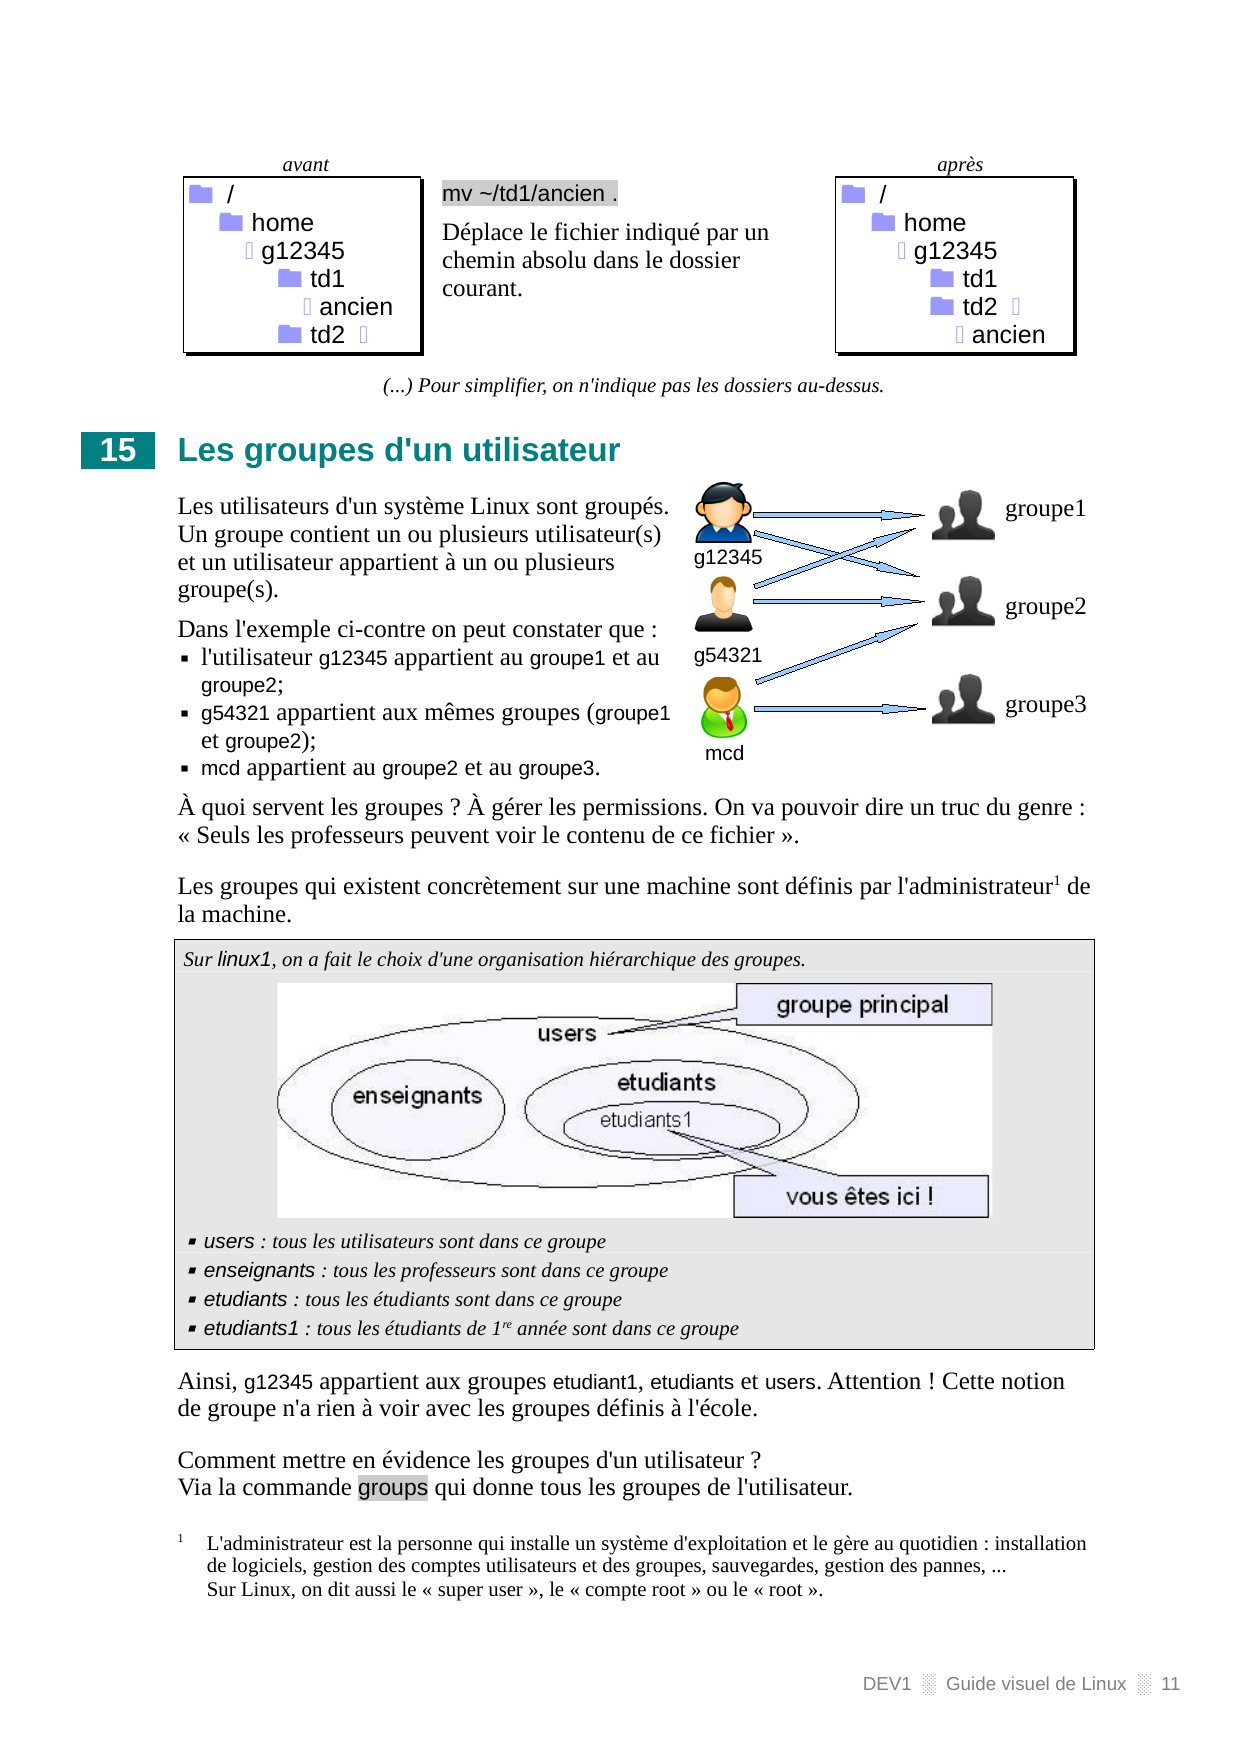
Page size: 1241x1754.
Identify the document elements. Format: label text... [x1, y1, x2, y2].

list etudiants1 : tous les étudiants de 1re année sont dans ce groupe [175, 1308, 1094, 1349]
text [755, 667, 932, 690]
text Les groupes qui existent concrètement sur une machine sont définis par l'administrateur de la machine. [177, 872, 1093, 927]
text [693, 765, 1116, 779]
list users : tous les utilisateurs sont dans ce groupe [175, 974, 1094, 1250]
picture [693, 482, 754, 543]
picture [932, 568, 995, 632]
text [851, 545, 1116, 569]
text g54321 [693, 643, 854, 667]
text À quoi servent les groupes ? À gérer les permissions. On va pouvoir dire un truc du genre : « Seuls les professeurs peuvent voir le contenu de ce fichier ». [177, 793, 1093, 848]
text Comment mettre en évidence les groupes d'un utilisateur ? Via la commande groups qui donne tous les groupes de l'utilisateur. [177, 1446, 1093, 1501]
text Ainsi, g12345 appartient aux groupes etudiant1, etudiants et users. Attention ! Cette notion de groupe n'a rien à voir avec les groupes définis à l'école. [177, 1367, 1093, 1422]
text groupe2 [995, 592, 1116, 620]
list mcd appartient au groupe2 et au groupe3. [177, 753, 1093, 781]
text [754, 494, 932, 522]
table_header mv ~/td1/ancien . Déplace le fichier indiqué par un chemin absolu dans le dossier courant. [436, 148, 829, 362]
text [814, 545, 859, 552]
text mcd [693, 741, 1116, 765]
list etudiants : tous les étudiants sont dans ce groupe [175, 1279, 1094, 1308]
text groupe3 [995, 690, 1116, 718]
list g54321 appartient aux mêmes groupes (groupe1 et groupe2); [177, 698, 693, 753]
picture [277, 983, 993, 1218]
picture [693, 677, 755, 738]
text [693, 620, 1116, 643]
subtitle [0, 432, 81, 469]
text Sur linux1, on a fait le choix d'une organisation hiérarchique des groupes. [175, 940, 1094, 971]
text [808, 643, 1116, 667]
list enseignants : tous les professeurs sont dans ce groupe [175, 1250, 1094, 1279]
text L'administrateur est la personne qui installe un système d'exploitation et le gère au quotidien : installation de logiciels, gestion des comptes utilisateurs et des groupes, sauvegardes, gestion des pannes, ... Sur Linux, on dit aussi le « super user », le « compte root » ou le « root ». [177, 1531, 1093, 1600]
text g12345 [693, 545, 829, 569]
text [755, 690, 932, 718]
text [813, 559, 876, 569]
picture [932, 482, 995, 546]
table_header après [830, 148, 1092, 362]
picture [932, 666, 995, 730]
list l'utilisateur g12345 appartient au groupe1 et au groupe2; [177, 643, 693, 698]
subtitle Les groupes d'un utilisateur [155, 432, 1093, 469]
table_header avant [177, 148, 436, 362]
text (...) Pour simplifier, on n'indique pas les dossiers au-dessus. [177, 373, 1093, 396]
text [754, 569, 932, 592]
picture [693, 572, 754, 633]
text [754, 592, 932, 620]
text groupe1 [995, 494, 1116, 522]
text Les utilisateurs d'un système Linux sont groupés. Un groupe contient un ou plusieurs utilisateur(s) et un utilisateur appartient à un ou plusieurs groupe(s). [177, 492, 793, 603]
text [754, 522, 932, 545]
text [693, 718, 1116, 741]
text Dans l'exemple ci-contre on peut constater que : [177, 615, 693, 643]
